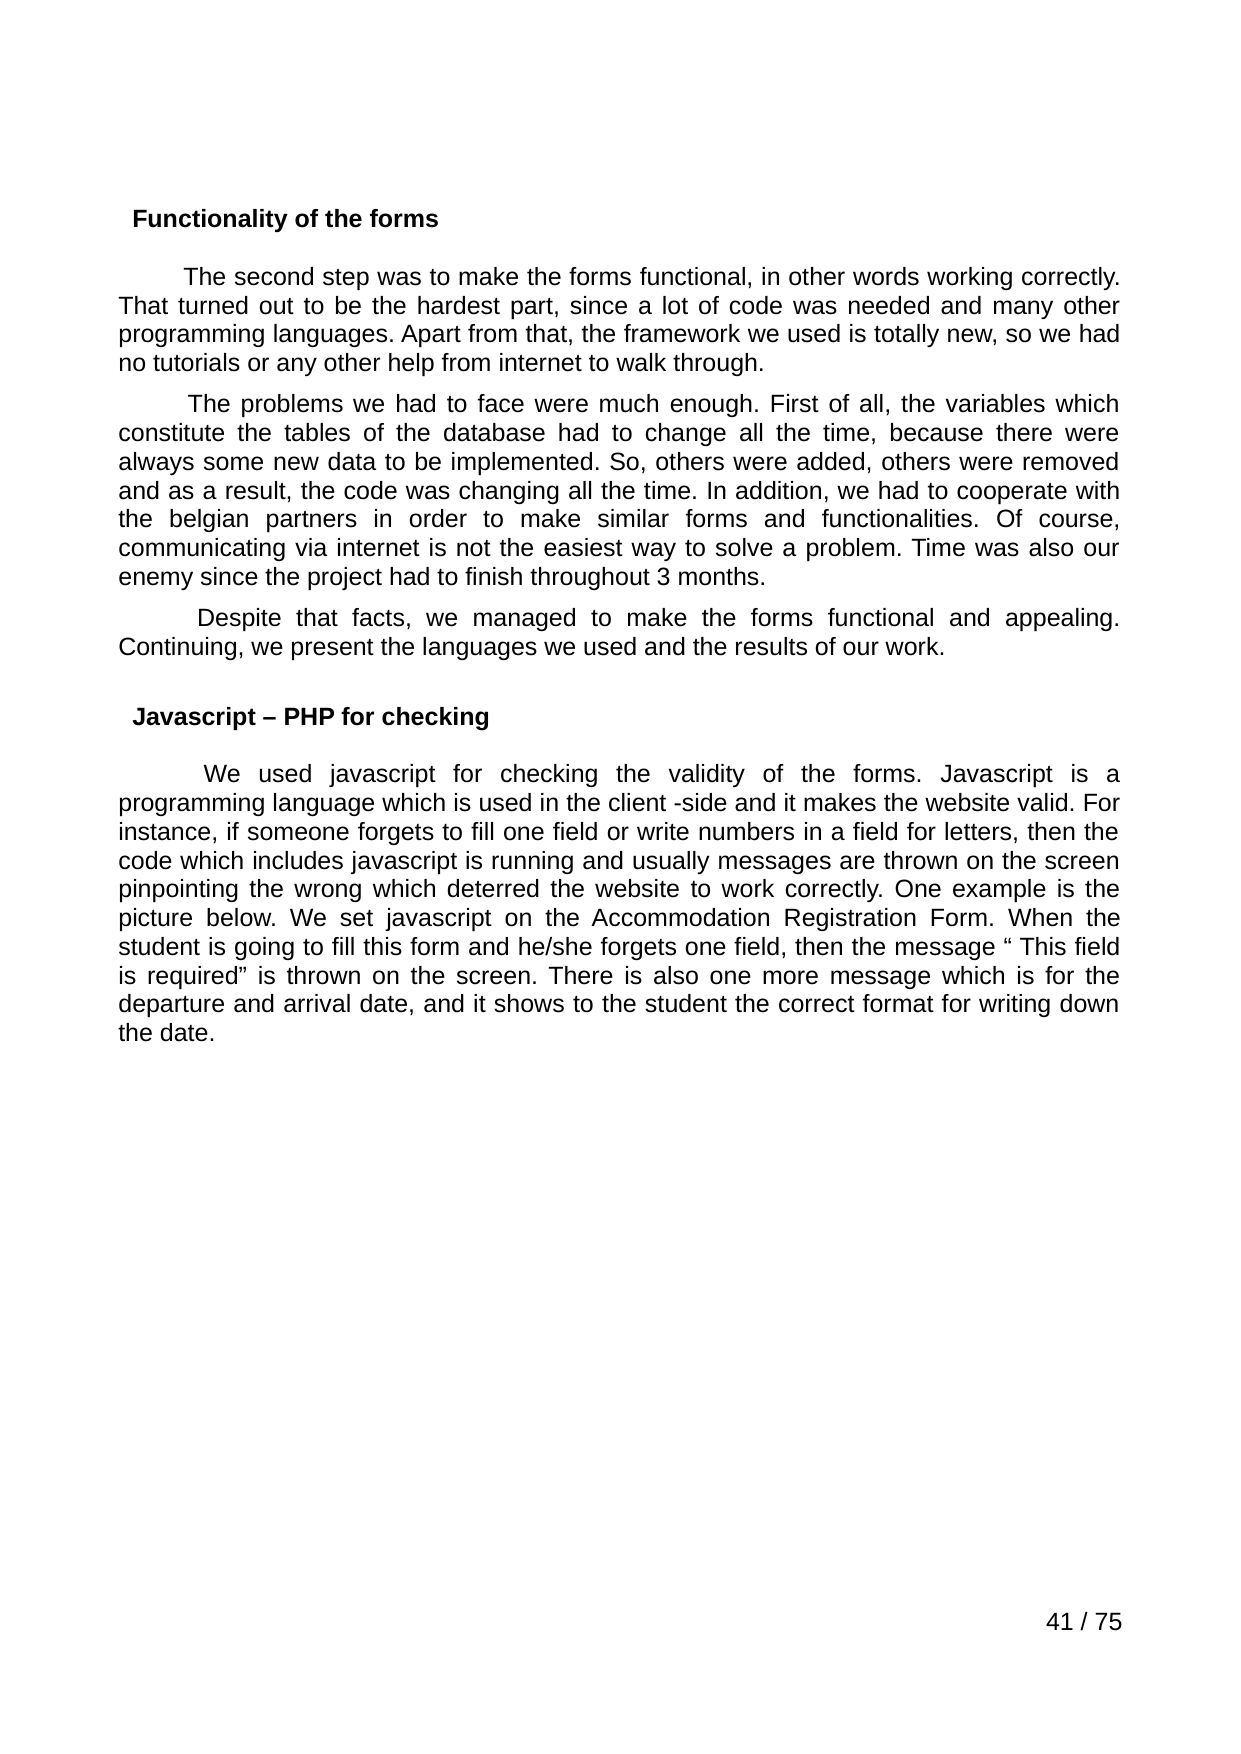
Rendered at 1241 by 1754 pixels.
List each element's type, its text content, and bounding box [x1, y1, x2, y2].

text We used javascript for checking the validity of the forms. Javascript is a programming language which is used in the client -side and it makes the website valid. For instance, if someone forgets to fill one field or write numbers in a field for letters, then the code which includes javascript is running and usually messages are thrown on the screen pinpointing the wrong which deterred the website to work correctly. One example is the picture below. We set javascript on the Accommodation Registration Form. When the student is going to fill this form and he/she forgets one field, then the message “ This field is required” is thrown on the screen. There is also one more message which is for the departure and arrival date, and it shows to the student the correct format for writing down the date. [118, 759, 1122, 1047]
text The second step was to make the forms functional, in other words working correctly. That turned out to be the hardest part, since a lot of code was needed and many other programming languages. Apart from that, the framework we used is totally new, so we had no tutorials or any other help from internet to walk through. [118, 262, 1122, 377]
text Javascript – PHP for checking [118, 702, 1122, 731]
text Functionality of the forms [118, 204, 1122, 233]
text Despite that facts, we managed to make the forms functional and appealing. Continuing, we present the languages we used and the results of our work. [118, 603, 1122, 661]
text The problems we had to face were much enough. First of all, the variables which constitute the tables of the database had to change all the time, because there were always some new data to be implemented. So, others were added, others were removed and as a result, the code was changing all the time. In addition, we had to cooperate with the belgian partners in order to make similar forms and functionalities. Of course, communicating via internet is not the easiest way to solve a problem. Time was also our enemy since the project had to finish throughout 3 months. [118, 389, 1122, 591]
